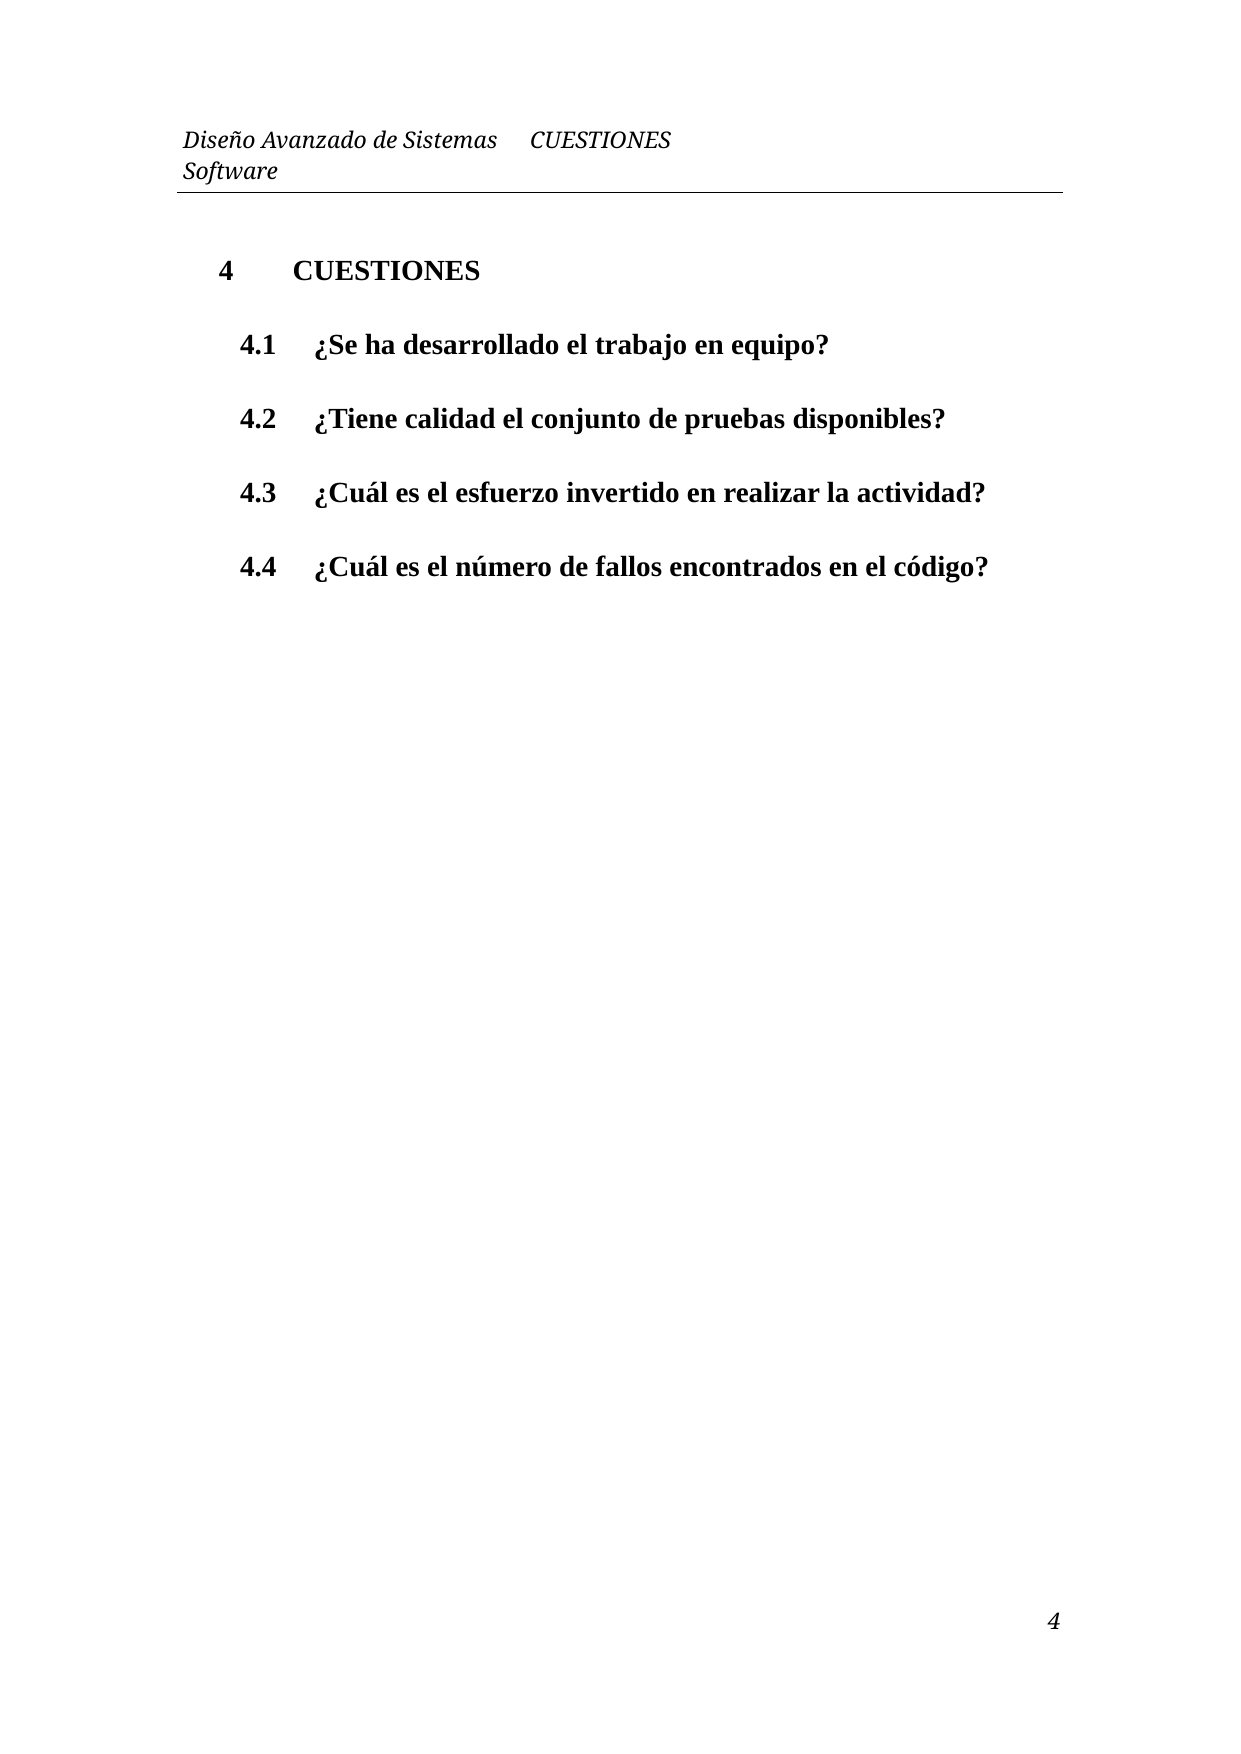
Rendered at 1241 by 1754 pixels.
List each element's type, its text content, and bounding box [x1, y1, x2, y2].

subtitle ¿Tiene calidad el conjunto de pruebas disponibles? [240, 401, 1063, 434]
subtitle ¿Cuál es el esfuerzo invertido en realizar la actividad? [240, 475, 1063, 508]
subtitle CUESTIONES [218, 253, 1063, 286]
subtitle ¿Cuál es el número de fallos encontrados en el código? [240, 549, 1063, 582]
subtitle ¿Se ha desarrollado el trabajo en equipo? [240, 327, 1063, 360]
